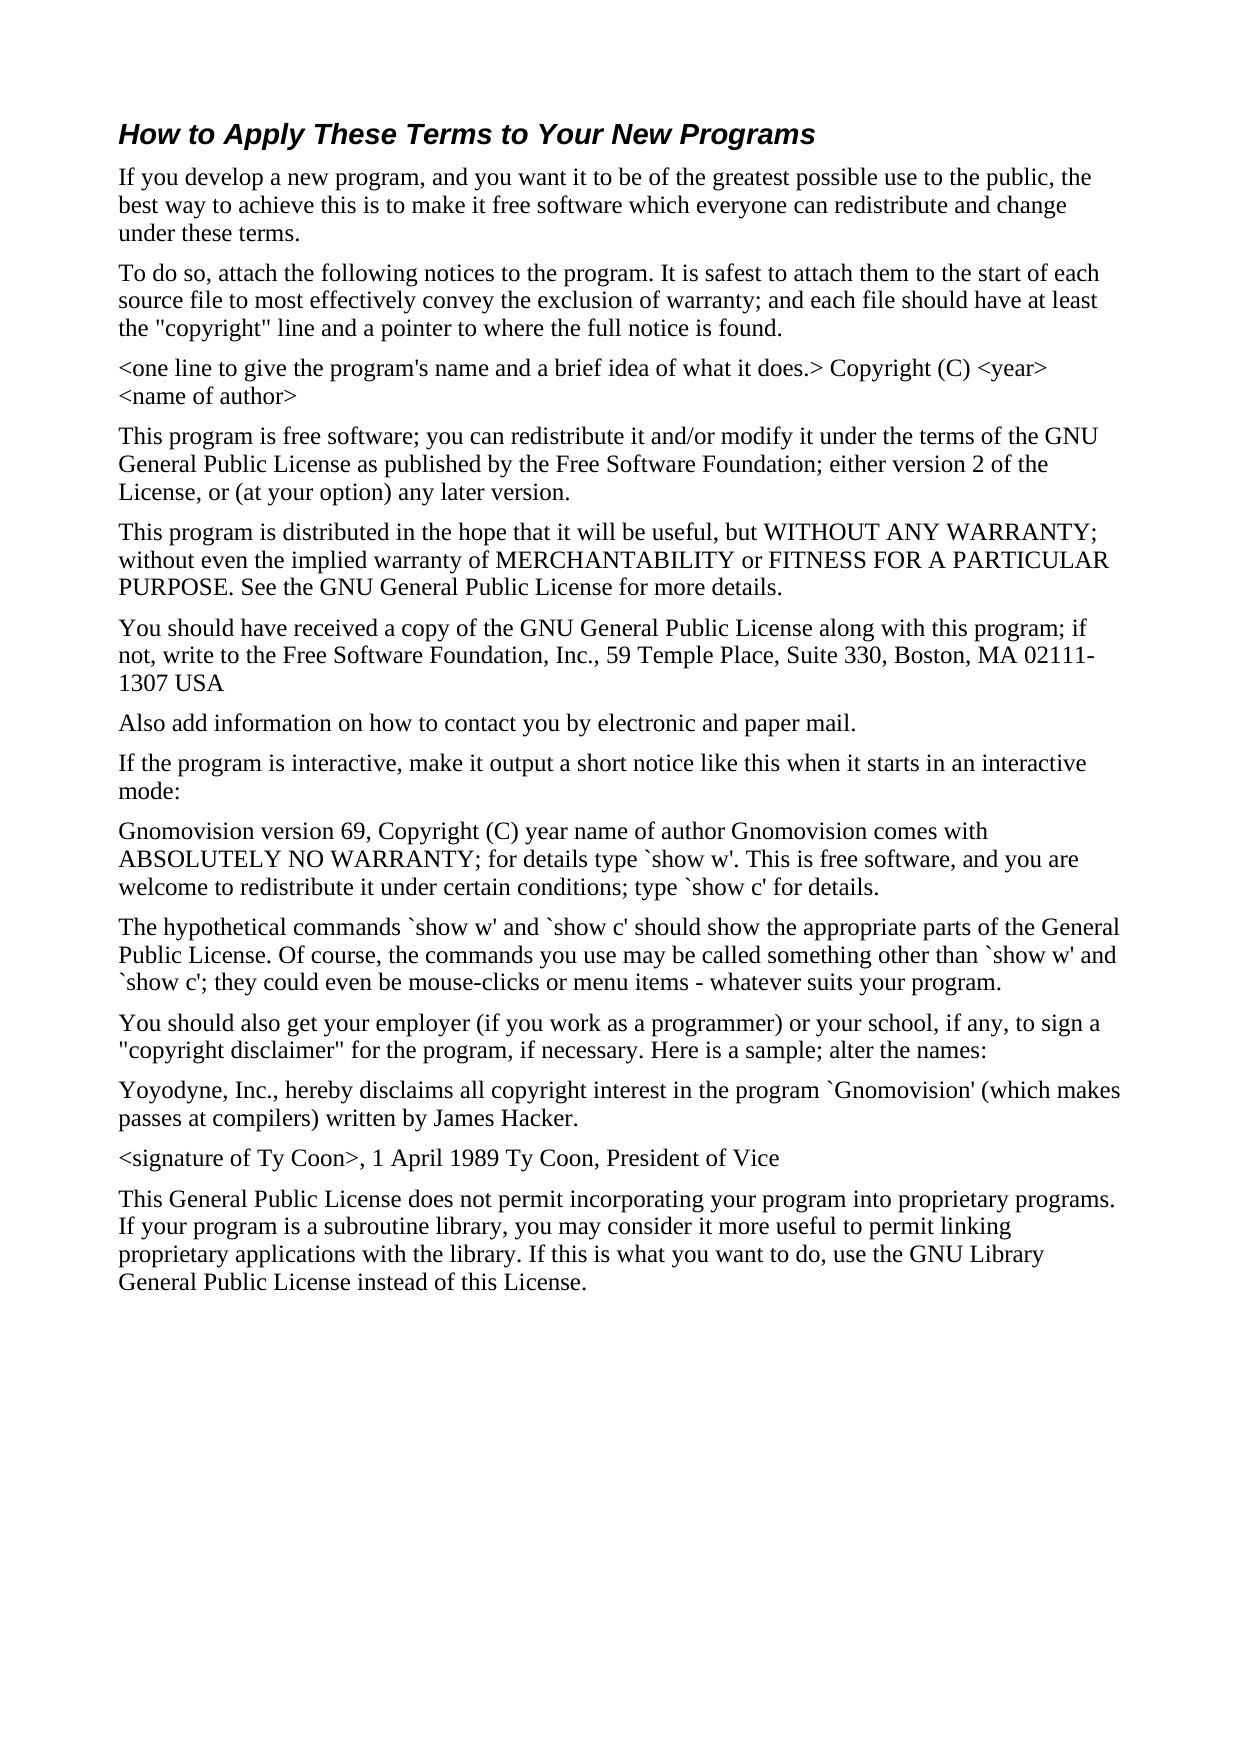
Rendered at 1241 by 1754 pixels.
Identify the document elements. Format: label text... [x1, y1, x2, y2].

text <one line to give the program's name and a brief idea of what it does.> Copyright (C) <year> <name of author> [118, 354, 1122, 410]
text The hypothetical commands `show w' and `show c' should show the appropriate parts of the General Public License. Of course, the commands you use may be called something other than `show w' and `show c'; they could even be mouse-clicks or menu items - whatever suits your program. [118, 913, 1122, 996]
text This program is free software; you can redistribute it and/or modify it under the terms of the GNU General Public License as published by the Free Software Foundation; either version 2 of the License, or (at your option) any later version. [118, 422, 1122, 506]
text <signature of Ty Coon>, 1 April 1989 Ty Coon, President of Vice [118, 1144, 1122, 1172]
text Yoyodyne, Inc., hereby disclaims all copyright interest in the program `Gnomovision' (which makes passes at compilers) written by James Hacker. [118, 1077, 1122, 1132]
text If you develop a new program, and you want it to be of the greatest possible use to the public, the best way to achieve this is to make it free software which everyone can redistribute and change under these terms. [118, 163, 1122, 246]
text You should have received a copy of the GNU General Public License along with this program; if not, write to the Free Software Foundation, Inc., 59 Temple Place, Suite 330, Boston, MA 02111-1307 USA [118, 614, 1122, 697]
text If the program is interactive, make it output a short notice like this when it starts in an interactive mode: [118, 749, 1122, 805]
text To do so, attach the following notices to the program. It is safest to attach them to the start of each source file to most effectively convey the exclusion of warranty; and each file should have at least the "copyright" line and a pointer to where the full notice is found. [118, 259, 1122, 342]
text Gnomovision version 69, Copyright (C) year name of author Gnomovision comes with ABSOLUTELY NO WARRANTY; for details type `show w'. This is free software, and you are welcome to redistribute it under certain conditions; type `show c' for details. [118, 817, 1122, 901]
text This program is distributed in the hope that it will be useful, but WITHOUT ANY WARRANTY; without even the implied warranty of MERCHANTABILITY or FITNESS FOR A PARTICULAR PURPOSE. See the GNU General Public License for more details. [118, 518, 1122, 601]
text Also add information on how to contact you by electronic and paper mail. [118, 709, 1122, 737]
text This General Public License does not permit incorporating your program into proprietary programs. If your program is a subroutine library, you may consider it more useful to permit linking proprietary applications with the library. If this is what you want to do, use the GNU Library General Public License instead of this License. [118, 1185, 1122, 1296]
text You should also get your employer (if you work as a programmer) or your school, if any, to sign a "copyright disclaimer" for the program, if necessary. Here is a sample; alter the names: [118, 1009, 1122, 1064]
subtitle How to Apply These Terms to Your New Programs [118, 118, 1122, 151]
